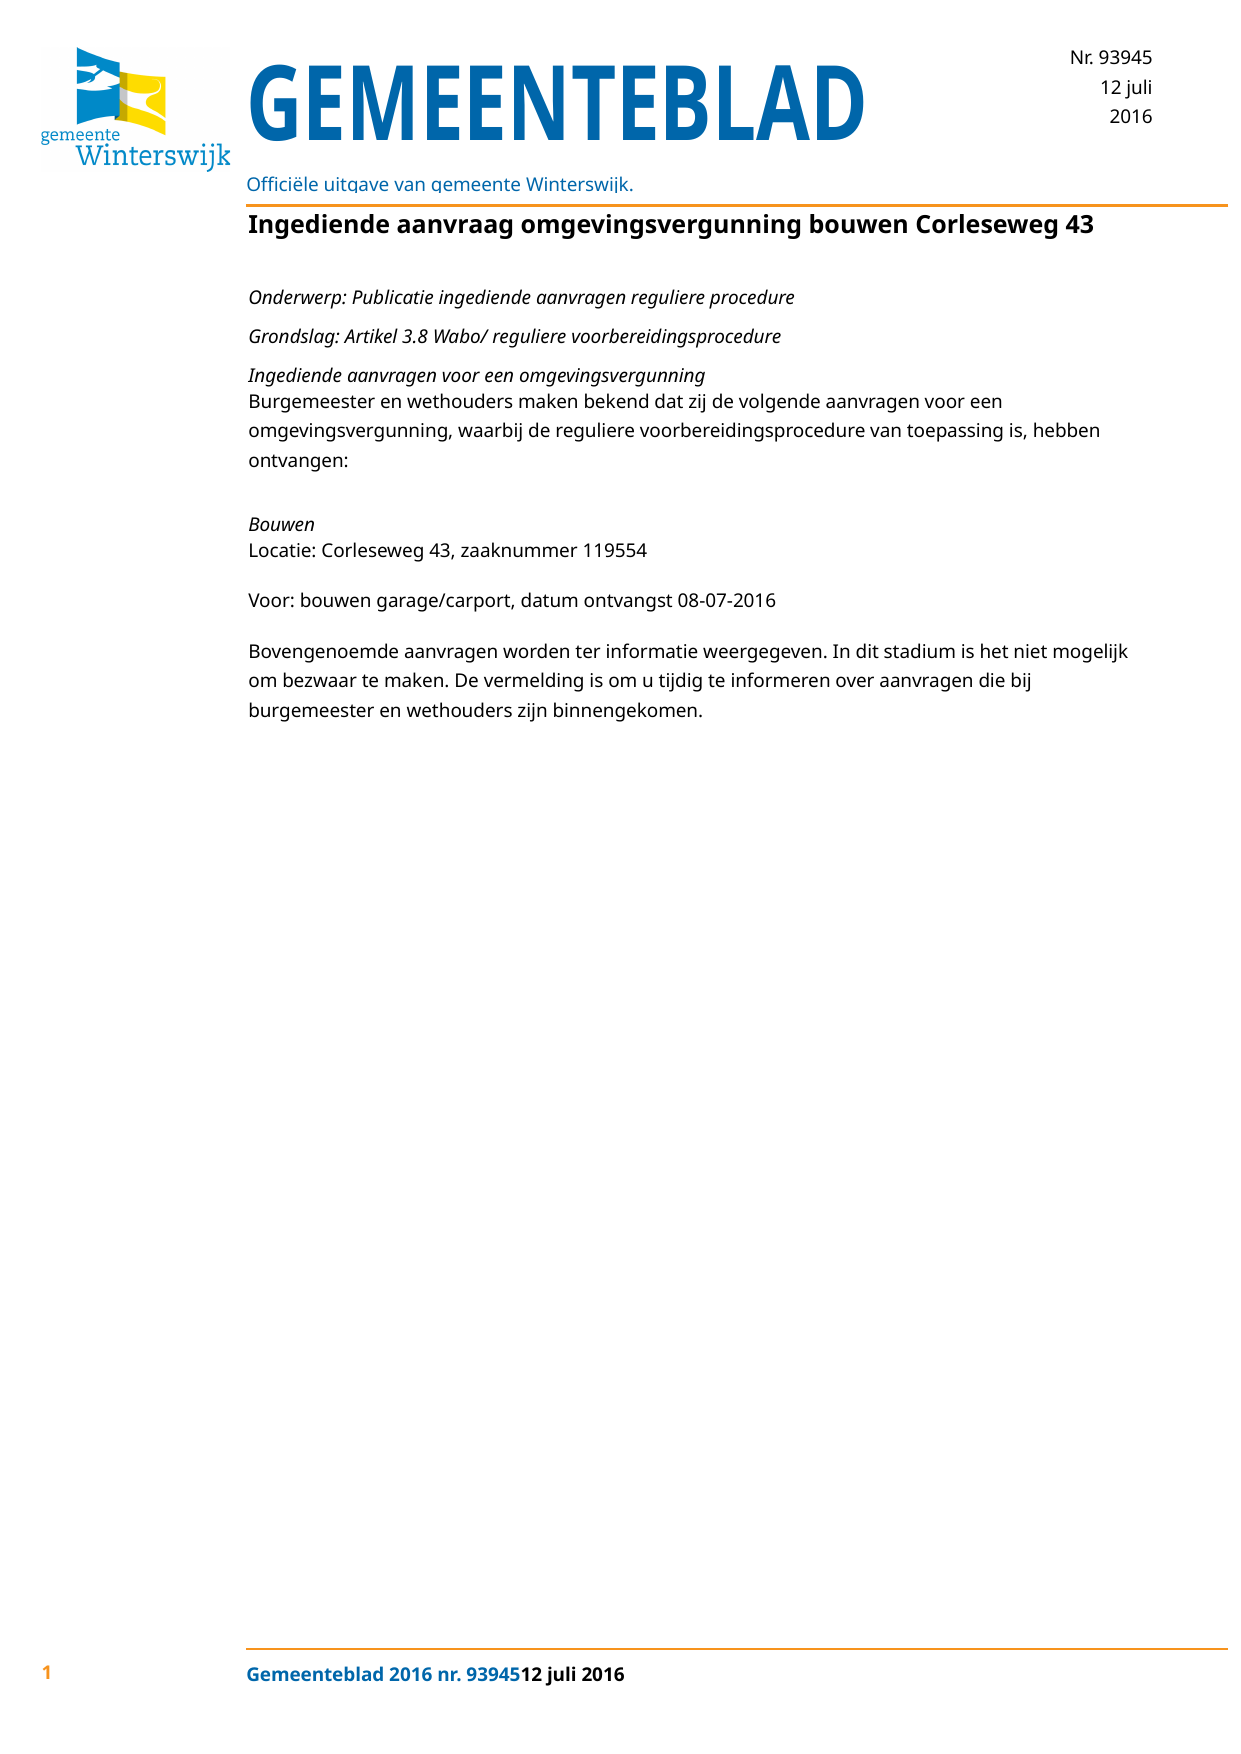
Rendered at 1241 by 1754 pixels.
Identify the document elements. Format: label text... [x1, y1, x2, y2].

text Grondslag: Artikel 3.8 Wabo/ reguliere voorbereidingsprocedure [248, 323, 1152, 349]
text Ingediende aanvragen voor een omgevingsvergunning [248, 362, 1152, 388]
text Bouwen [248, 511, 1152, 537]
picture [225, 153, 231, 162]
text Voor: bouwen garage/carport, datum ontvangst 08-07-2016 [248, 587, 1152, 613]
text Locatie: Corleseweg 43, zaaknummer 119554 [248, 537, 1152, 563]
text Bovengenoemde aanvragen worden ter informatie weergegeven. In dit stadium is het niet mogelijk om bezwaar te maken. De vermelding is om u tijdig te informeren over aanvragen die bij burgemeester en wethouders zijn binnengekomen. [248, 638, 1152, 723]
text Burgemeester en wethouders maken bekend dat zij de volgende aanvragen voor een omgevingsvergunning, waarbij de reguliere voorbereidingsprocedure van toepassing is, hebben ontvangen: [248, 388, 1152, 473]
text Ingediende aanvraag omgevingsvergunning bouwen Corleseweg 43 [248, 207, 1152, 241]
text Onderwerp: Publicatie ingediende aanvragen reguliere procedure [248, 284, 1152, 309]
picture [41, 47, 231, 172]
